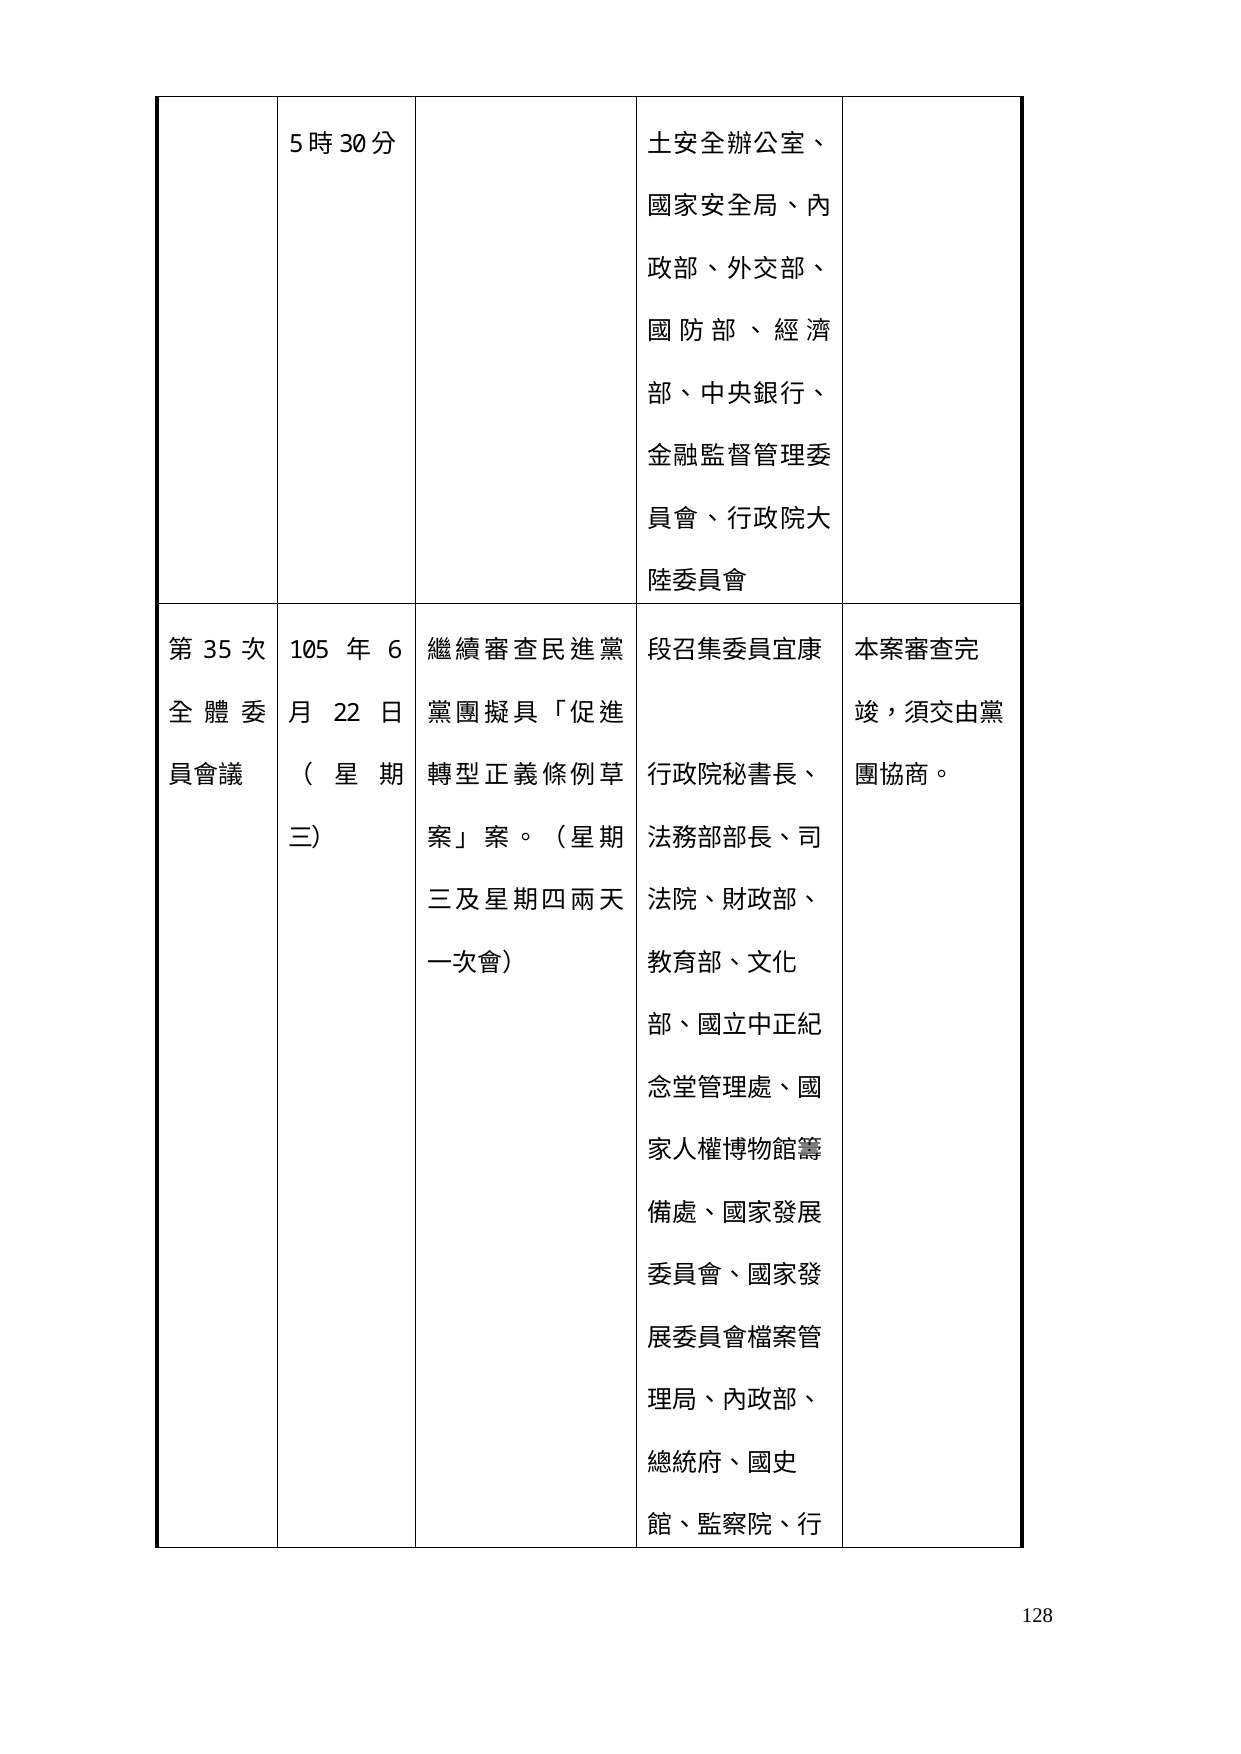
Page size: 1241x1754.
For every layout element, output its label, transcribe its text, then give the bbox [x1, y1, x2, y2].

table_cell 土安全辦公室、國家安全局、內政部、外交部、國防部、經濟部、中央銀行、金融監督管理委員會、行政院大陸委員會 [637, 97, 842, 602]
table_cell 本案審查完竣，須交由黨團協商。 [843, 604, 1020, 1547]
table_cell 5時30分 [278, 97, 415, 602]
table_cell 105年6月22日（星期三） [278, 604, 415, 1547]
table_cell [159, 97, 277, 602]
table_cell 段召集委員宜康 行政院秘書長、法務部部長、司法院、財政部、教育部、文化部、國立中正紀念堂管理處、國家人權博物館籌備處、國家發展委員會、國家發展委員會檔案管理局、內政部、總統府、國史館、監察院、行 [637, 604, 842, 1547]
table_cell 第35次全體委員會議 [159, 604, 277, 1547]
table_cell [843, 97, 1020, 602]
table_cell 繼續審查民進黨黨團擬具「促進轉型正義條例草案」案。（星期三及星期四兩天一次會） [416, 604, 636, 1547]
table_cell [416, 97, 636, 602]
